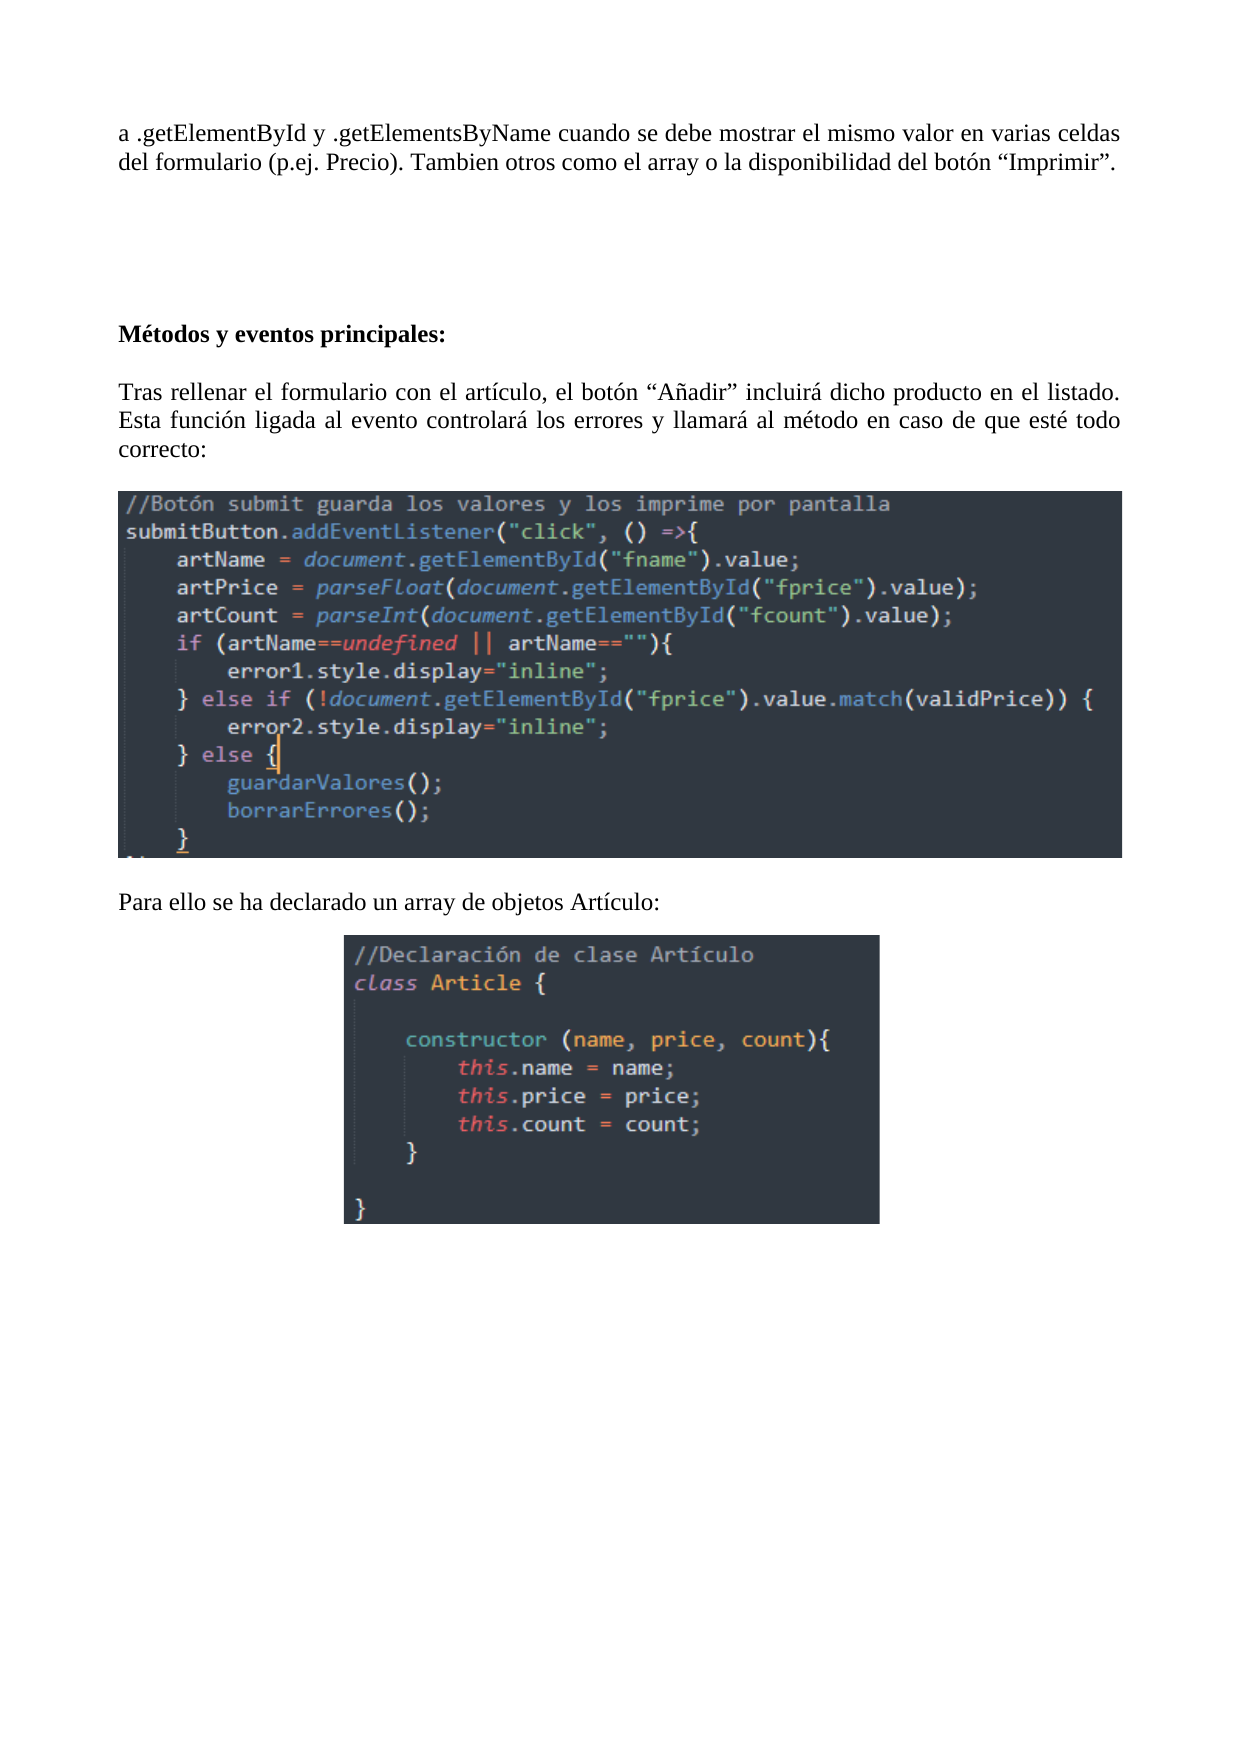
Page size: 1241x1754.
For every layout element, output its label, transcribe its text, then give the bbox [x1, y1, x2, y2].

text Para ello se ha declarado un array de objetos Artículo: [118, 887, 1122, 915]
picture [343, 935, 880, 1224]
text Métodos y eventos principales: [118, 319, 1122, 348]
text a .getElementById y .getElementsByName cuando se debe mostrar el mismo valor en varias celdas del formulario (p.ej. Precio). Tambien otros como el array o la disponibilidad del botón “Imprimir”. [118, 118, 1122, 176]
text Tras rellenar el formulario con el artículo, el botón “Añadir” incluirá dicho producto en el listado. Esta función ligada al evento controlará los errores y llamará al método en caso de que esté todo correcto: [118, 377, 1122, 463]
picture [118, 491, 1123, 858]
